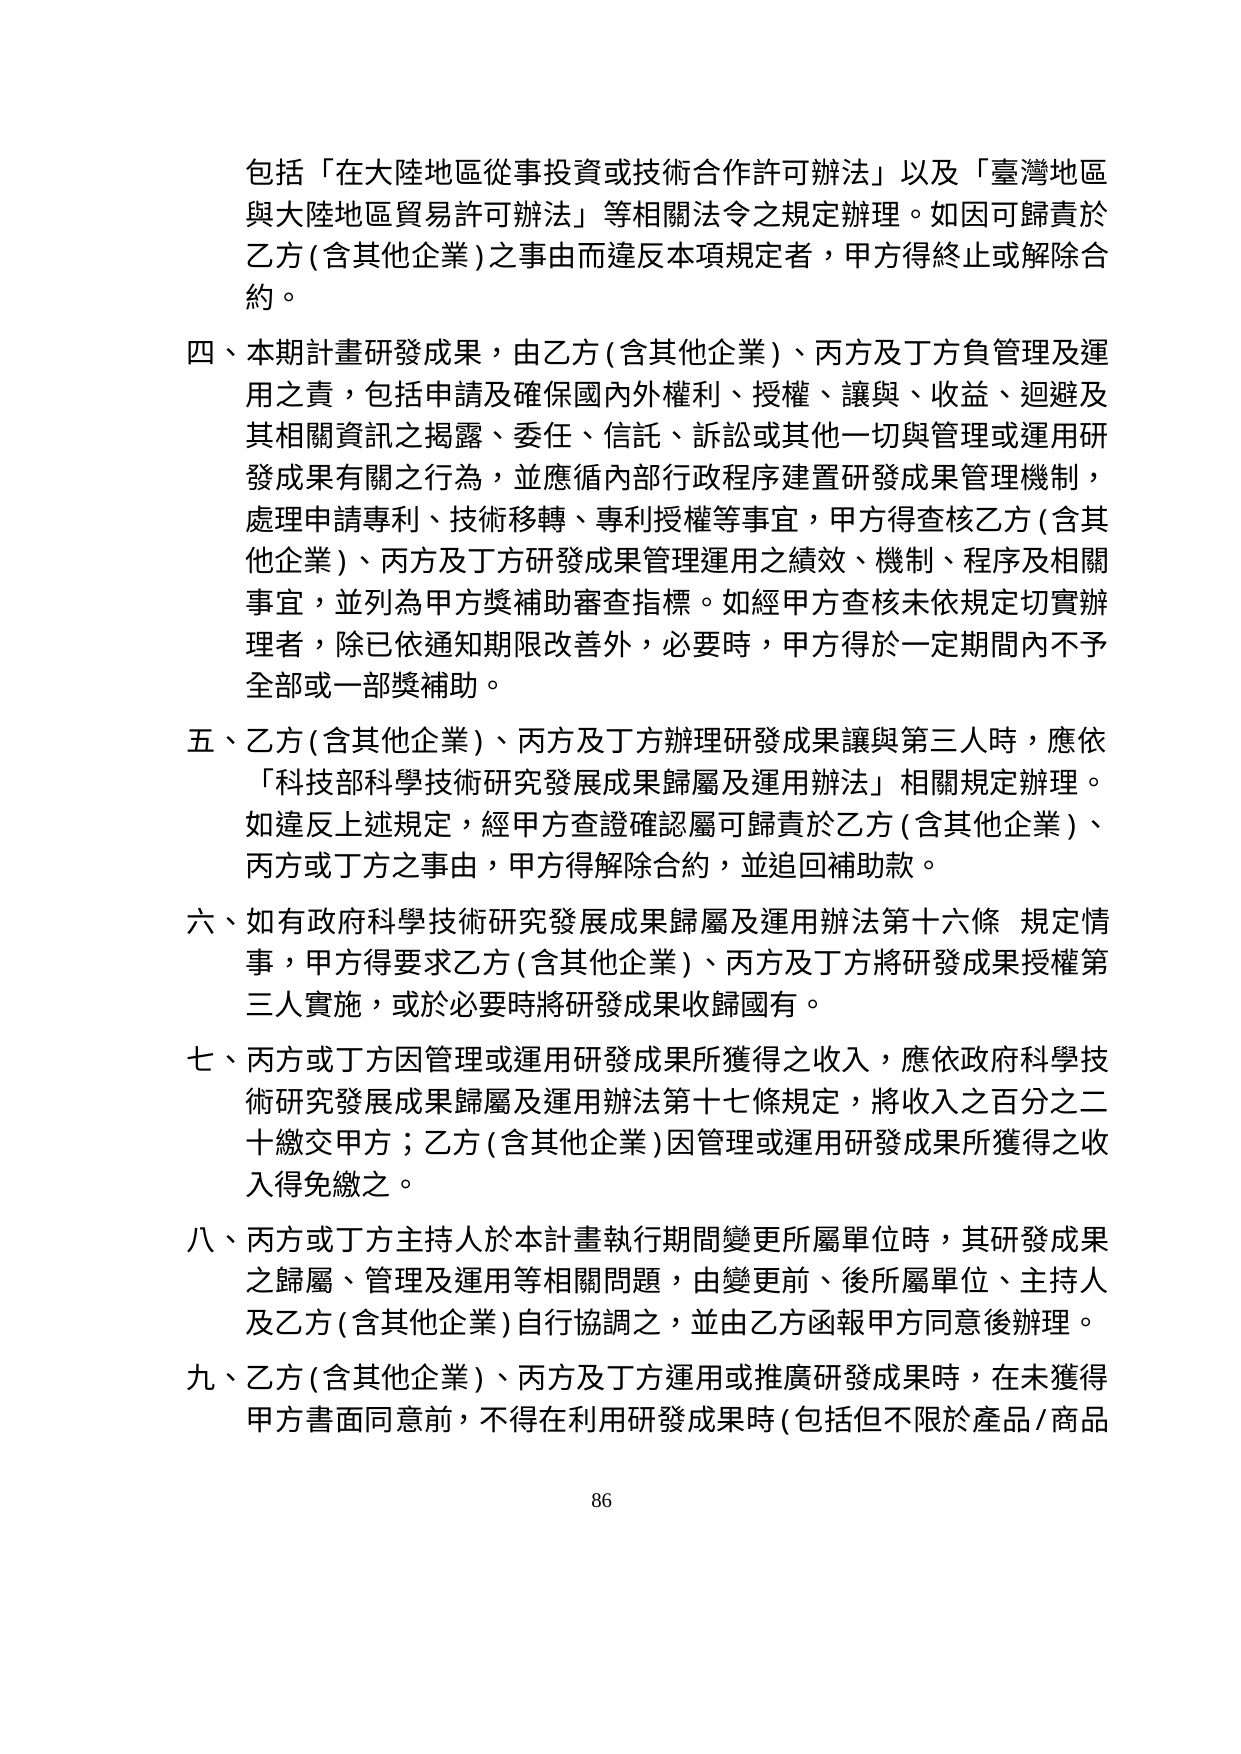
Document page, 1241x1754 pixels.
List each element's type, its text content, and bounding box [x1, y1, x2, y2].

text 八、丙方或丁方主持人於本計畫執行期間變更所屬單位時，其研發成果之歸屬、管理及運用等相關問題，由變更前、後所屬單位、主持人及乙方(含其他企業)自行協調之，並由乙方函報甲方同意後辦理。 [186, 1217, 1110, 1342]
text 五、乙方(含其他企業)、丙方及丁方辦理研發成果讓與第三人時，應依「科技部科學技術研究發展成果歸屬及運用辦法」相關規定辦理。如違反上述規定，經甲方查證確認屬可歸責於乙方(含其他企業)、丙方或丁方之事由，甲方得解除合約，並追回補助款。 [186, 718, 1110, 885]
text 包括「在大陸地區從事投資或技術合作許可辦法」以及「臺灣地區與大陸地區貿易許可辦法」等相關法令之規定辦理。如因可歸責於乙方(含其他企業)之事由而違反本項規定者，甲方得終止或解除合約。 [186, 150, 1110, 317]
text 四、本期計畫研發成果，由乙方(含其他企業)、丙方及丁方負管理及運用之責，包括申請及確保國內外權利、授權、讓與、收益、迴避及其相關資訊之揭露、委任、信託、訴訟或其他一切與管理或運用研發成果有關之行為，並應循內部行政程序建置研發成果管理機制，處理申請專利、技術移轉、專利授權等事宜，甲方得查核乙方(含其他企業)、丙方及丁方研發成果管理運用之績效、機制、程序及相關事宜，並列為甲方獎補助審查指標。如經甲方查核未依規定切實辦理者，除已依通知期限改善外，必要時，甲方得於一定期間內不予全部或一部獎補助。 [186, 330, 1110, 705]
text 九、乙方(含其他企業)、丙方及丁方運用或推廣研發成果時，在未獲得甲方書面同意前，不得在利用研發成果時(包括但不限於產品/商品 [186, 1355, 1110, 1439]
text 七、丙方或丁方因管理或運用研發成果所獲得之收入，應依政府科學技術研究發展成果歸屬及運用辦法第十七條規定，將收入之百分之二十繳交甲方；乙方(含其他企業)因管理或運用研發成果所獲得之收入得免繳之。 [186, 1037, 1110, 1204]
text 六、如有政府科學技術研究發展成果歸屬及運用辦法第十六條 規定情事，甲方得要求乙方(含其他企業)、丙方及丁方將研發成果授權第三人實施，或於必要時將研發成果收歸國有。 [186, 899, 1110, 1024]
